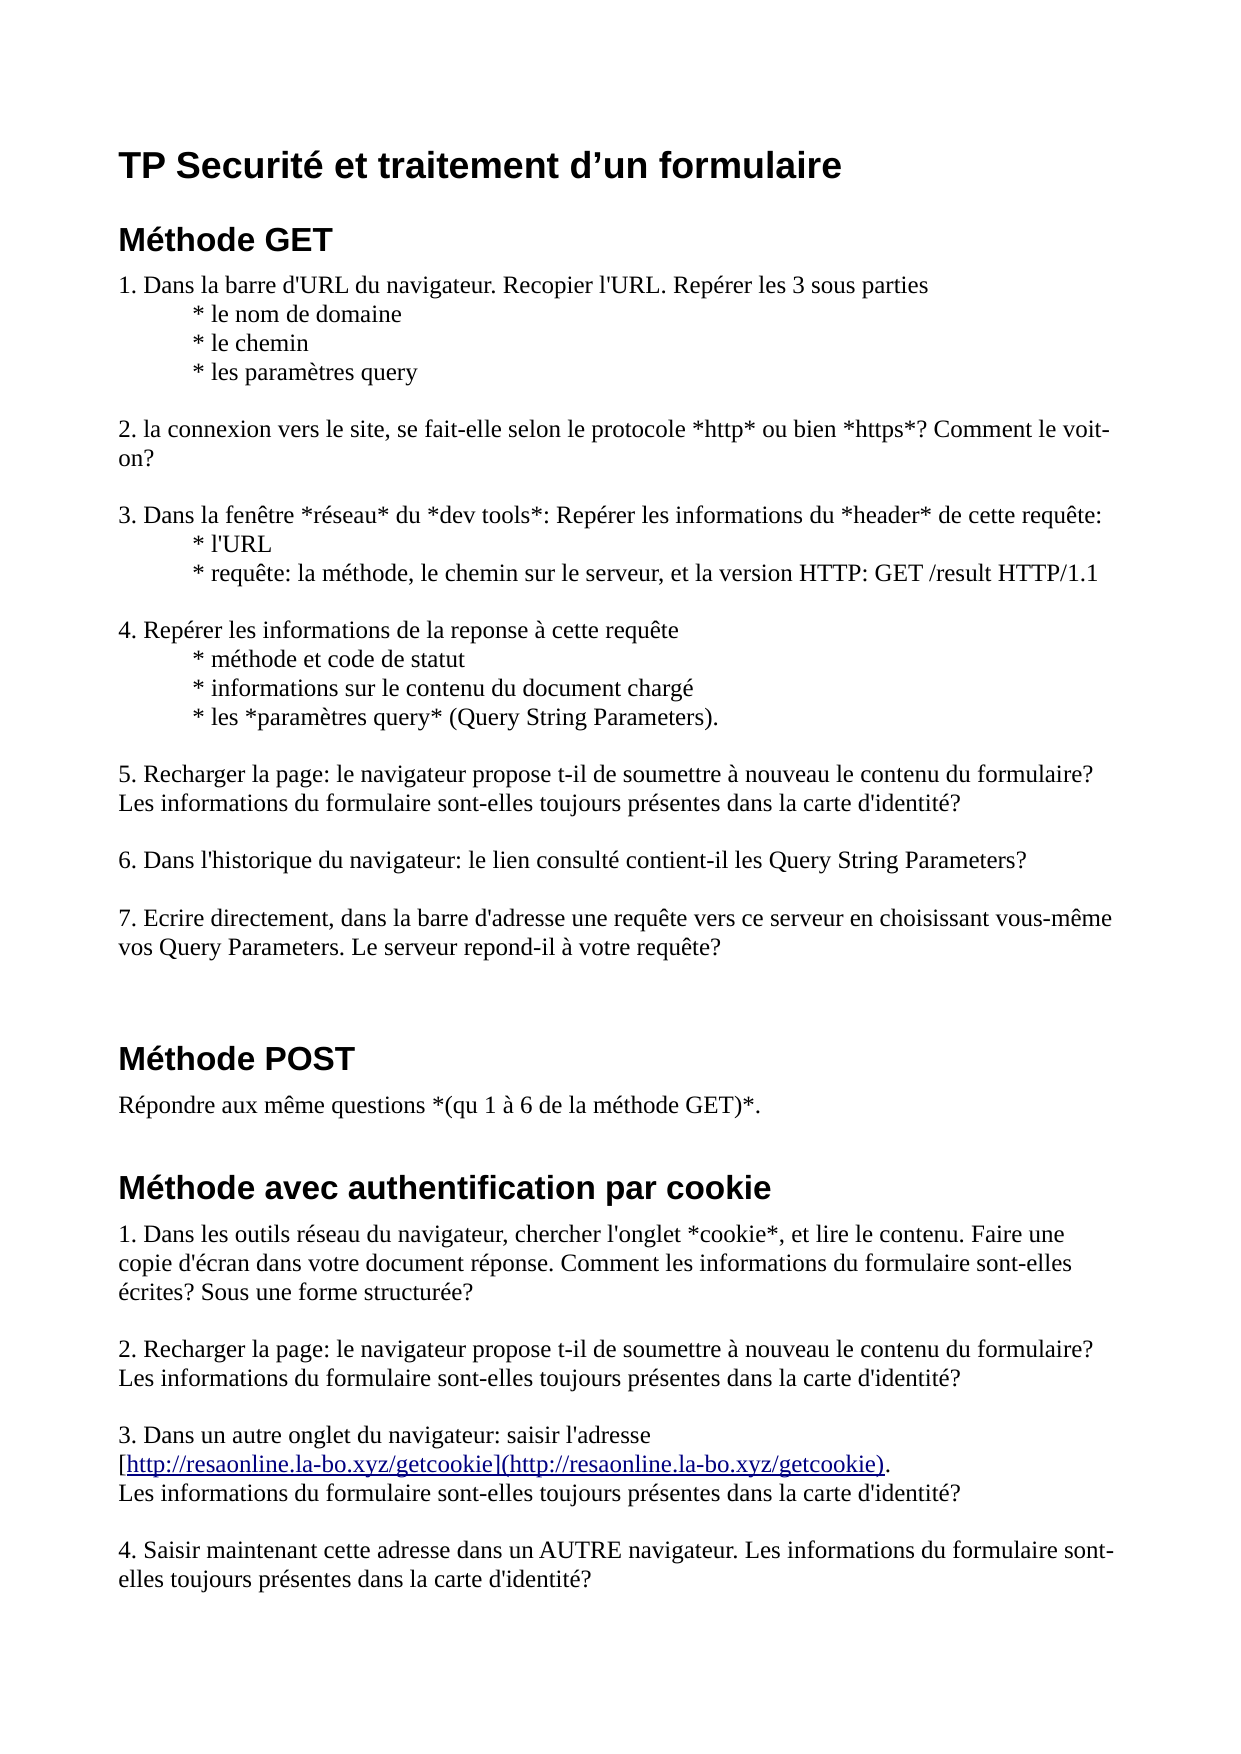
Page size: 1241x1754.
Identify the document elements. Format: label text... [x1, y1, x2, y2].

text * le nom de domaine [118, 299, 1122, 328]
text 4. Saisir maintenant cette adresse dans un AUTRE navigateur. Les informations du formulaire sont-elles toujours présentes dans la carte d'identité? [118, 1535, 1122, 1593]
subtitle Méthode avec authentification par cookie [118, 1168, 1122, 1207]
text * informations sur le contenu du document chargé [118, 673, 1122, 702]
text 2. Recharger la page: le navigateur propose t-il de soumettre à nouveau le contenu du formulaire? Les informations du formulaire sont-elles toujours présentes dans la carte d'identité? [118, 1334, 1122, 1392]
text * les paramètres query [118, 357, 1122, 386]
text Les informations du formulaire sont-elles toujours présentes dans la carte d'identité? [118, 1478, 1122, 1507]
subtitle TP Securité et traitement d’un formulaire [118, 143, 1122, 186]
subtitle Méthode POST [118, 1039, 1122, 1077]
text 3. Dans un autre onglet du navigateur: saisir l'adresse [http://resaonline.la-bo.xyz/getcookie](http://resaonline.la-bo.xyz/getcookie). [118, 1420, 1122, 1478]
text 5. Recharger la page: le navigateur propose t-il de soumettre à nouveau le contenu du formulaire? Les informations du formulaire sont-elles toujours présentes dans la carte d'identité? [118, 759, 1122, 817]
text Répondre aux même questions *(qu 1 à 6 de la méthode GET)*. [118, 1090, 1122, 1118]
text * l'URL [118, 529, 1122, 558]
text 6. Dans l'historique du navigateur: le lien consulté contient-il les Query String Parameters? [118, 846, 1122, 874]
text * le chemin [118, 328, 1122, 357]
text 3. Dans la fenêtre *réseau* du *dev tools*: Repérer les informations du *header* de cette requête: [118, 501, 1122, 529]
subtitle Méthode GET [118, 219, 1122, 258]
text 1. Dans la barre d'URL du navigateur. Recopier l'URL. Repérer les 3 sous parties [118, 271, 1122, 299]
text 4. Repérer les informations de la reponse à cette requête [118, 616, 1122, 644]
text 7. Ecrire directement, dans la barre d'adresse une requête vers ce serveur en choisissant vous-même vos Query Parameters. Le serveur repond-il à votre requête? [118, 903, 1122, 961]
text * les *paramètres query* (Query String Parameters). [118, 702, 1122, 731]
text 1. Dans les outils réseau du navigateur, chercher l'onglet *cookie*, et lire le contenu. Faire une copie d'écran dans votre document réponse. Comment les informations du formulaire sont-elles écrites? Sous une forme structurée? [118, 1219, 1122, 1305]
text 2. la connexion vers le site, se fait-elle selon le protocole *http* ou bien *https*? Comment le voit-on? [118, 414, 1122, 472]
text * requête: la méthode, le chemin sur le serveur, et la version HTTP: GET /result HTTP/1.1 [118, 558, 1122, 587]
text * méthode et code de statut [118, 644, 1122, 673]
